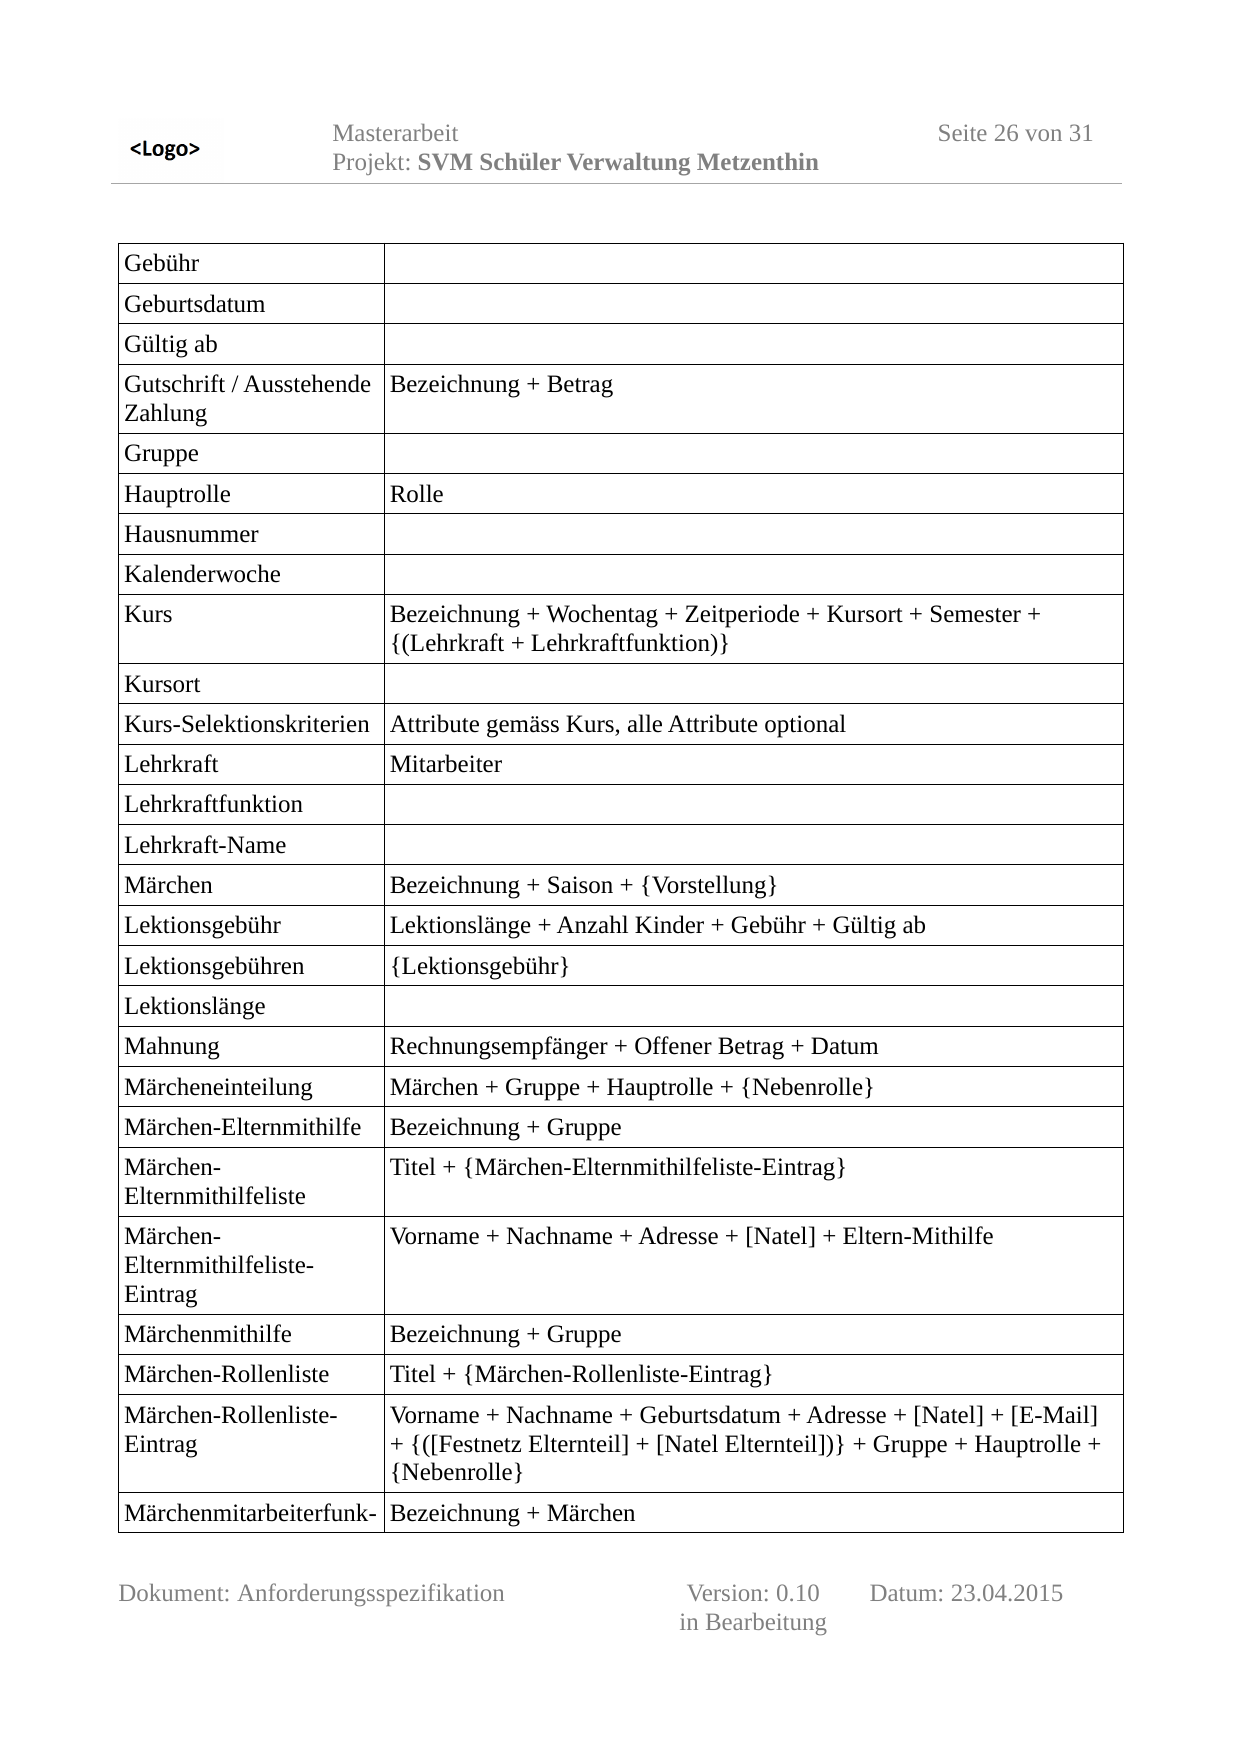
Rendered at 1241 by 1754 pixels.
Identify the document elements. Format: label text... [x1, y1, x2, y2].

table_cell Kursort [119, 664, 384, 703]
table_cell Gebühr [119, 244, 384, 283]
table_cell {Lektionsgebühr} [385, 946, 1123, 985]
table_cell Märchen-Elternmithilfeliste [119, 1148, 384, 1216]
table_cell Lehrkraftfunktion [119, 785, 384, 824]
table_cell Märchenmithilfe [119, 1315, 384, 1354]
table_cell Kurs-Selektionskriterien [119, 704, 384, 743]
table_cell Mitarbeiter [385, 745, 1123, 784]
table_cell [385, 244, 1123, 283]
table_cell Lektionsgebühr [119, 906, 384, 945]
table_cell Gültig ab [119, 324, 384, 363]
table_cell Märchen-Rollenliste [119, 1355, 384, 1394]
table_cell Geburtsdatum [119, 284, 384, 323]
table_cell [385, 555, 1123, 594]
table_cell Gutschrift / Ausstehende Zahlung [119, 365, 384, 432]
table_cell Bezeichnung + Wochentag + Zeitperiode + Kursort + Semester + {(Lehrkraft + Lehrkraftfunktion)} [385, 595, 1123, 663]
table_cell Vorname + Nachname + Geburtsdatum + Adresse + [Natel] + [E-Mail] + {([Festnetz Elternteil] + [Natel Elternteil])} + Gruppe + Hauptrolle + {Nebenrolle} [385, 1395, 1123, 1492]
picture [118, 118, 224, 183]
table_cell Märchen-Elternmithilfe [119, 1107, 384, 1147]
table_cell Kalenderwoche [119, 555, 384, 594]
table_cell [385, 514, 1123, 553]
table_cell Lehrkraft-Name [119, 825, 384, 864]
table_cell Hauptrolle [119, 474, 384, 513]
table_cell [385, 664, 1123, 703]
table_cell Gruppe [119, 434, 384, 473]
table_cell [385, 434, 1123, 473]
table_cell Mahnung [119, 1027, 384, 1066]
table_cell Märchenmitarbeiterfunk­ [119, 1493, 384, 1532]
table_cell Bezeichnung + Gruppe [385, 1315, 1123, 1354]
table_cell Märcheneinteilung [119, 1067, 384, 1106]
table_cell Märchen-Elternmithilfeliste-Eintrag [119, 1217, 384, 1313]
table_cell Titel + {Märchen-Rollenliste-Eintrag} [385, 1355, 1123, 1394]
table_cell Kurs [119, 595, 384, 663]
table_cell Hausnummer [119, 514, 384, 553]
table_cell Bezeichnung + Märchen [385, 1493, 1123, 1532]
table_cell Lektionsgebühren [119, 946, 384, 985]
table_cell Rolle [385, 474, 1123, 513]
table_cell Lektionslänge + Anzahl Kinder + Gebühr + Gültig ab [385, 906, 1123, 945]
table_cell [385, 986, 1123, 1026]
table_cell Lektionslänge [119, 986, 384, 1026]
table_cell Vorname + Nachname + Adresse + [Natel] + Eltern-Mithilfe [385, 1217, 1123, 1313]
table_cell Bezeichnung + Saison + {Vorstellung} [385, 865, 1123, 905]
table_cell Märchen + Gruppe + Hauptrolle + {Nebenrolle} [385, 1067, 1123, 1106]
table_cell Märchen [119, 865, 384, 905]
table_cell [385, 324, 1123, 363]
table_cell [385, 785, 1123, 824]
table_cell [385, 284, 1123, 323]
table_cell [385, 825, 1123, 864]
table_cell Bezeichnung + Betrag [385, 365, 1123, 432]
table_cell Titel + {Märchen-Elternmithilfeliste-Eintrag} [385, 1148, 1123, 1216]
table_cell Bezeichnung + Gruppe [385, 1107, 1123, 1147]
table_cell Rechnungsempfänger + Offener Betrag + Datum [385, 1027, 1123, 1066]
table_cell Märchen-Rollenliste-Eintrag [119, 1395, 384, 1492]
table_cell Attribute gemäss Kurs, alle Attribute optional [385, 704, 1123, 743]
table_cell Lehrkraft [119, 745, 384, 784]
